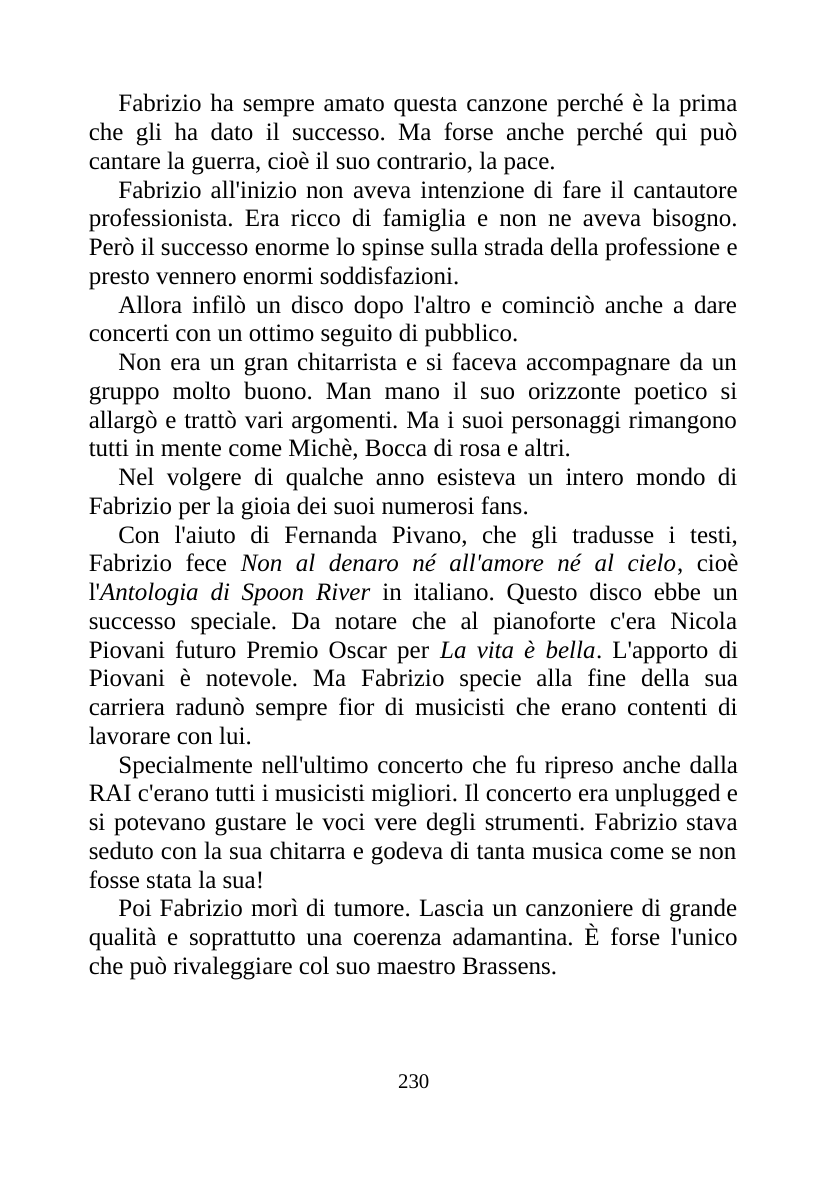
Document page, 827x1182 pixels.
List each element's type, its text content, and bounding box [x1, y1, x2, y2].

text Specialmente nell'ultimo concerto che fu ripreso anche dalla RAI c'erano tutti i musicisti migliori. Il concerto era unplugged e si potevano gustare le voci vere degli strumenti. Fabrizio stava seduto con la sua chitarra e godeva di tanta musica come se non fosse stata la sua! [88, 750, 738, 893]
text Poi Fabrizio morì di tumore. Lascia un canzoniere di grande qualità e soprattutto una coerenza adamantina. È forse l'unico che può rivaleggiare col suo maestro Brassens. [88, 893, 738, 980]
text Con l'aiuto di Fernanda Pivano, che gli tradusse i testi, Fabrizio fece Non al denaro né all'amore né al cielo, cioè l'Antologia di Spoon River in italiano. Questo disco ebbe un successo speciale. Da notare che al pianoforte c'era Nicola Piovani futuro Premio Oscar per La vita è bella. L'apporto di Piovani è notevole. Ma Fabrizio specie alla fine della sua carriera radunò sempre fior di musicisti che erano contenti di lavorare con lui. [88, 520, 738, 750]
text Non era un gran chitarrista e si faceva accompagnare da un gruppo molto buono. Man mano il suo orizzonte poetico si allargò e trattò vari argomenti. Ma i suoi personaggi rimangono tutti in mente come Michè, Bocca di rosa e altri. [88, 347, 738, 462]
text Fabrizio ha sempre amato questa canzone perché è la prima che gli ha dato il successo. Ma forse anche perché qui può cantare la guerra, cioè il suo contrario, la pace. [88, 88, 738, 175]
text Nel volgere di qualche anno esisteva un intero mondo di Fabrizio per la gioia dei suoi numerosi fans. [88, 462, 738, 520]
text Allora infilò un disco dopo l'altro e cominciò anche a dare concerti con un ottimo seguito di pubblico. [88, 290, 738, 347]
text Fabrizio all'inizio non aveva intenzione di fare il cantautore professionista. Era ricco di famiglia e non ne aveva bisogno. Però il successo enorme lo spinse sulla strada della professione e presto vennero enormi soddisfazioni. [88, 175, 738, 290]
